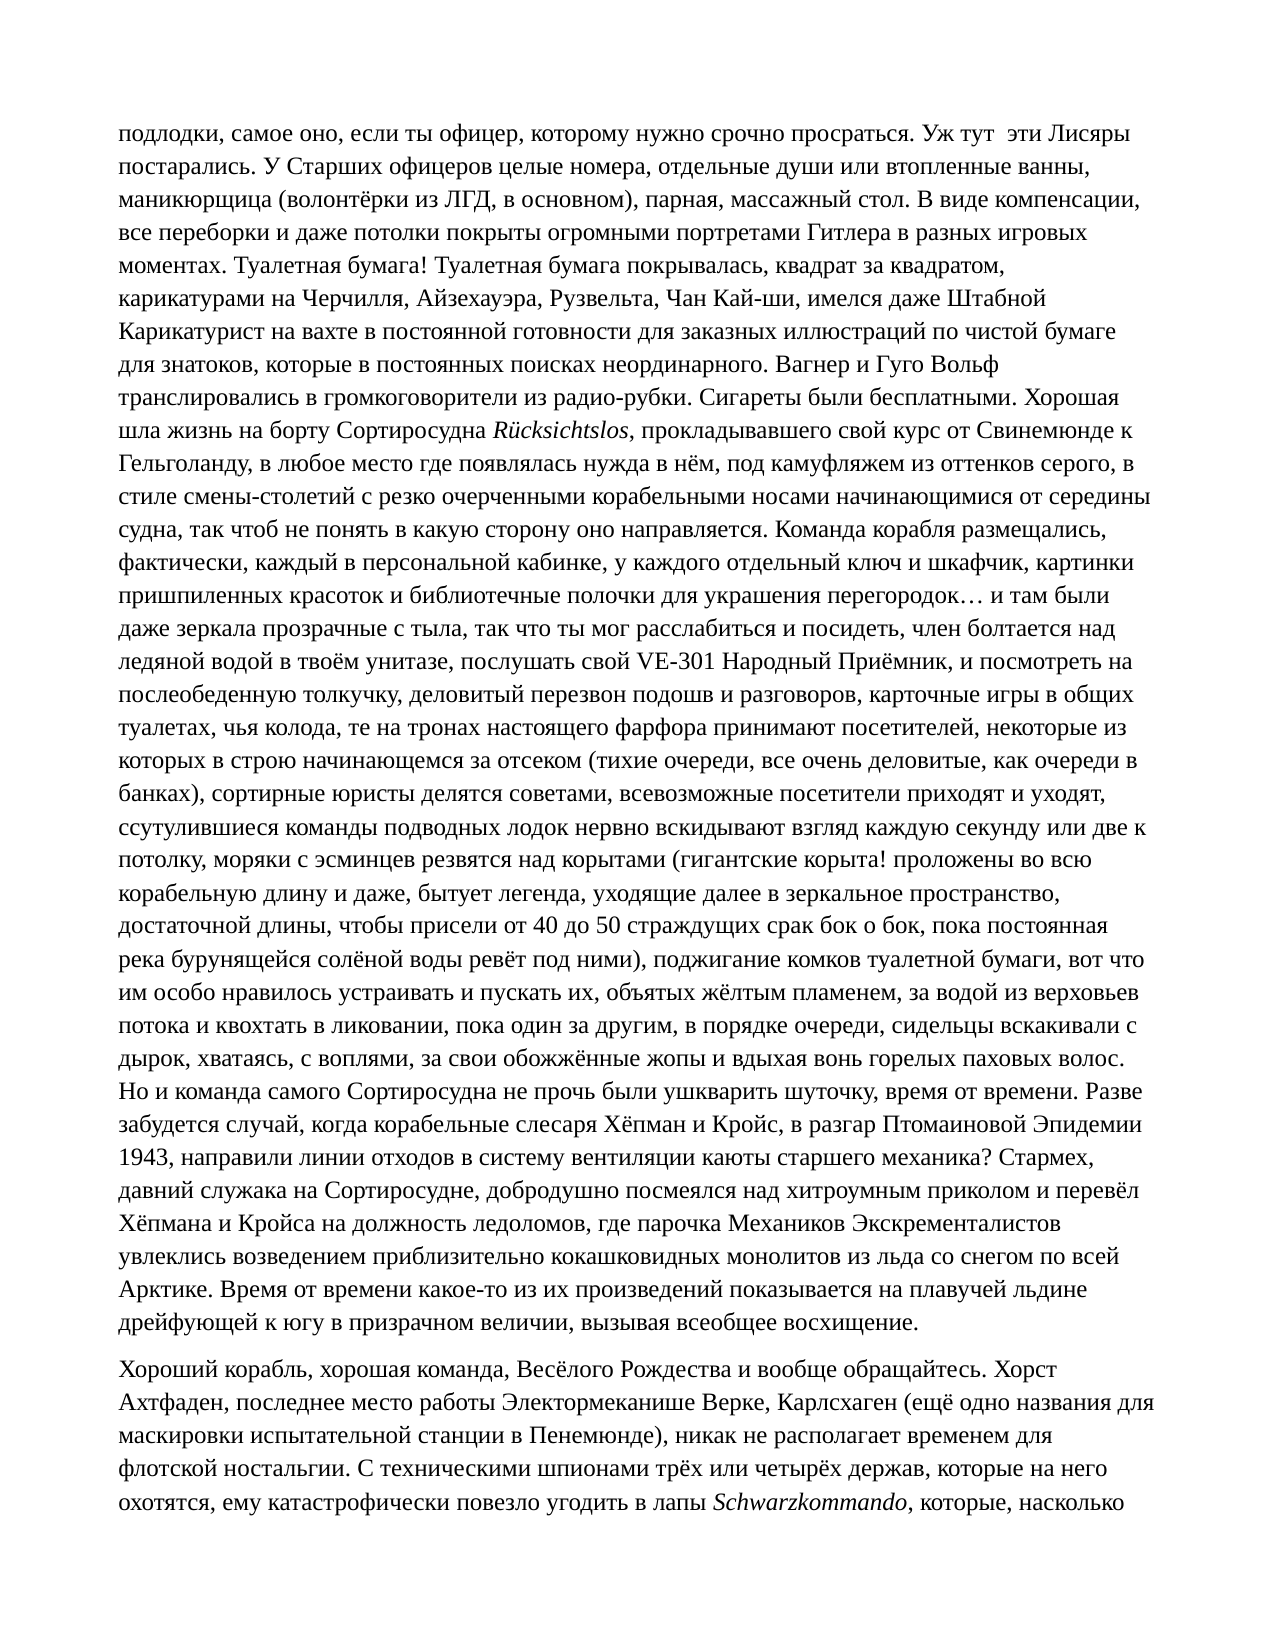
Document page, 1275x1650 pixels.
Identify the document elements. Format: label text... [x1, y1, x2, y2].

text Хороший корабль, хорошая команда, Весёлого Рождества и вообще обращайтесь. Хорст Ахтфаден, последнее место работы Электормеканише Верке, Карлсхаген (ещё одно названия для маскировки испытательной станции в Пенемюнде), никак не располагает временем для флотской ностальгии. С техническими шпионами трёх или четырёх держав, которые на него охотятся, ему катастрофически повезло угодить в лапы Schwarzkommando, которые, насколько [118, 1354, 1157, 1515]
text подлодки, самое оно, если ты офицер, которому нужно срочно просраться. Уж тут эти Лисяры постарались. У Старших офицеров целые номера, отдельные души или втопленные ванны, маникюрщица (волонтёрки из ЛГД, в основном), парная, массажный стол. В виде компенсации, все переборки и даже потолки покрыты огромными портретами Гитлера в разных игровых моментах. Туалетная бумага! Туалетная бумага покрывалась, квадрат за квадратом, карикатурами на Черчилля, Айзехауэра, Рузвельта, Чан Кай-ши, имелся даже Штабной Карикатурист на вахте в постоянной готовности для заказных иллюстраций по чистой бумаге для знатоков, которые в постоянных поисках неординарного. Вагнер и Гуго Вольф транслировались в громкоговорители из радио-рубки. Сигареты были бесплатными. Хорошая шла жизнь на борту Сортиросудна Rücksichtslos, прокладывавшего свой курс от Свинемюнде к Гельголанду, в любое место где появлялась нужда в нём, под камуфляжем из оттенков серого, в стиле смены-столетий с резко очерченными корабельными носами начинающимися от середины судна, так чтоб не понять в какую сторону оно направляется. Команда корабля размещались, фактически, каждый в персональной кабинке, у каждого отдельный ключ и шкафчик, картинки пришпиленных красоток и библиотечные полочки для украшения перегородок… и там были даже зеркала прозрачные с тыла, так что ты мог расслабиться и посидеть, член болтается над ледяной водой в твоём унитазе, послушать свой VE-301 Народный Приёмник, и посмотреть на послеобеденную толкучку, деловитый перезвон подошв и разговоров, карточные игры в общих туалетах, чья колода, те на тронах настоящего фарфора принимают посетителей, некоторые из которых в строю начинающемся за отсеком (тихие очереди, все очень деловитые, как очереди в банках), сортирные юристы делятся советами, всевозможные посетители приходят и уходят, ссутулившиеся команды подводных лодок нервно вскидывают взгляд каждую секунду или две к потолку, моряки с эсминцев резвятся над корытами (гигантские корыта! проложены во всю корабельную длину и даже, бытует легенда, уходящие далее в зеркальное пространство, достаточной длины, чтобы присели от 40 до 50 страждущих срак бок о бок, пока постоянная река бурунящейся солёной воды ревёт под ними), поджигание комков туалетной бумаги, вот что им особо нравилось устраивать и пускать их, объятых жёлтым пламенем, за водой из верховьев потока и квохтать в ликовании, пока один за другим, в порядке очереди, сидельцы вскакивали с дырок, хватаясь, с воплями, за свои обожжённые жопы и вдыхая вонь горелых паховых волос. Но и команда самого Сортиросудна не прочь были ушкварить шуточку, время от времени. Разве забудется случай, когда корабельные слесаря Хёпман и Кройс, в разгар Птомаиновой Эпидемии 1943, направили линии отходов в систему вентиляции каюты старшего механика? Стармех, давний служака на Сортиросудне, добродушно посмеялся над хитроумным приколом и перевёл Хёпмана и Кройса на должность ледоломов, где парочка Механиков Экскременталистов увлеклись возведением приблизительно кокашковидных монолитов из льда со снегом по всей Арктике. Время от времени какое-то из их произведений показывается на плавучей льдине дрейфующей к югу в призрачном величии, вызывая всеобщее восхищение. [118, 118, 1157, 1336]
